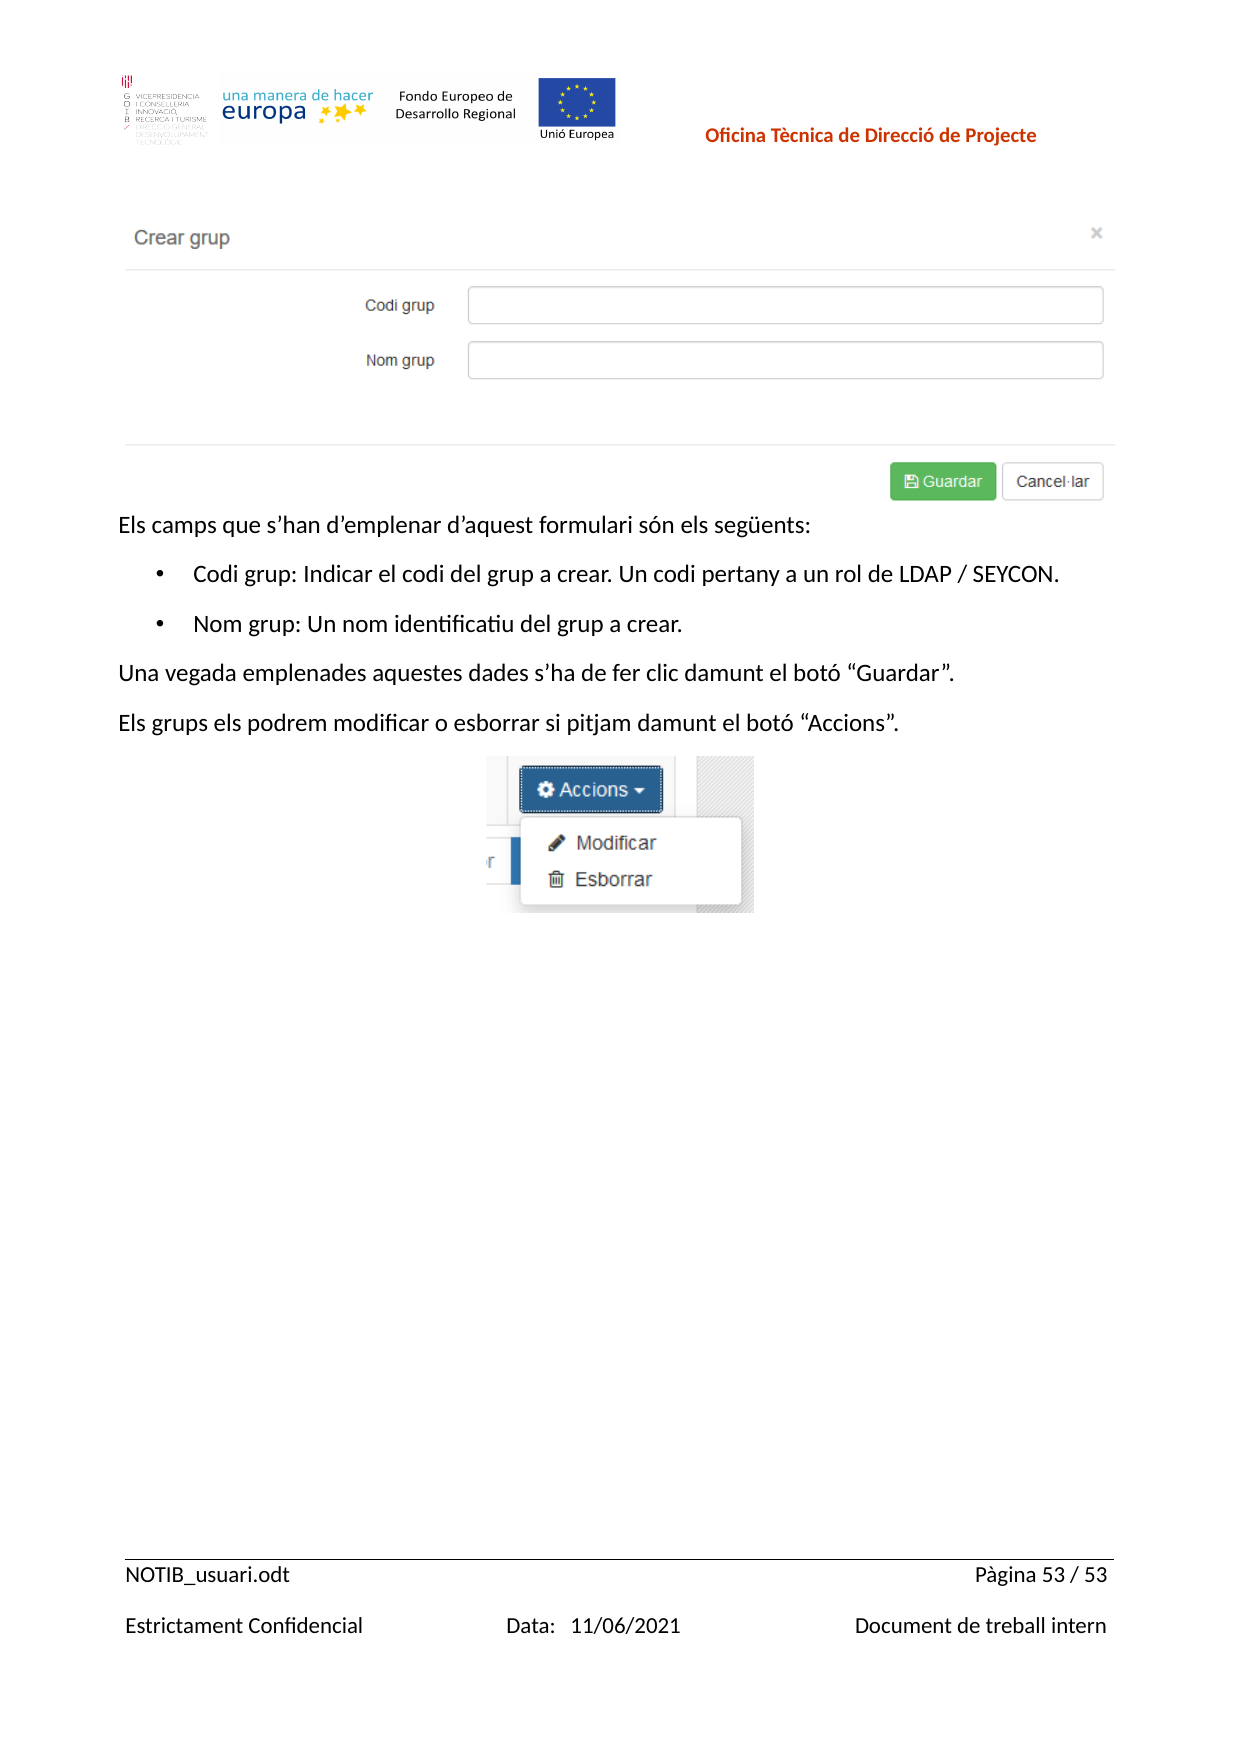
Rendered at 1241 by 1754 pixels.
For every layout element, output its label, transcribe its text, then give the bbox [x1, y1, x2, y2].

list Codi grup: Indicar el codi del grup a crear. Un codi pertany a un rol de LDAP / SEYCON. [156, 558, 1122, 589]
picture [118, 73, 213, 147]
text Els grups els podrem modificar o esborrar si pitjam damunt el botó “Accions”. [118, 707, 1122, 738]
picture [219, 73, 621, 147]
text Els camps que s’han d’emplenar d’aquest formulari són els següents: [118, 505, 1122, 539]
picture [486, 756, 754, 913]
picture [125, 213, 1116, 505]
list Nom grup: Un nom identificatiu del grup a crear. [156, 608, 1122, 638]
text Una vegada emplenades aquestes dades s’ha de fer clic damunt el botó “Guardar”. [118, 657, 1122, 688]
